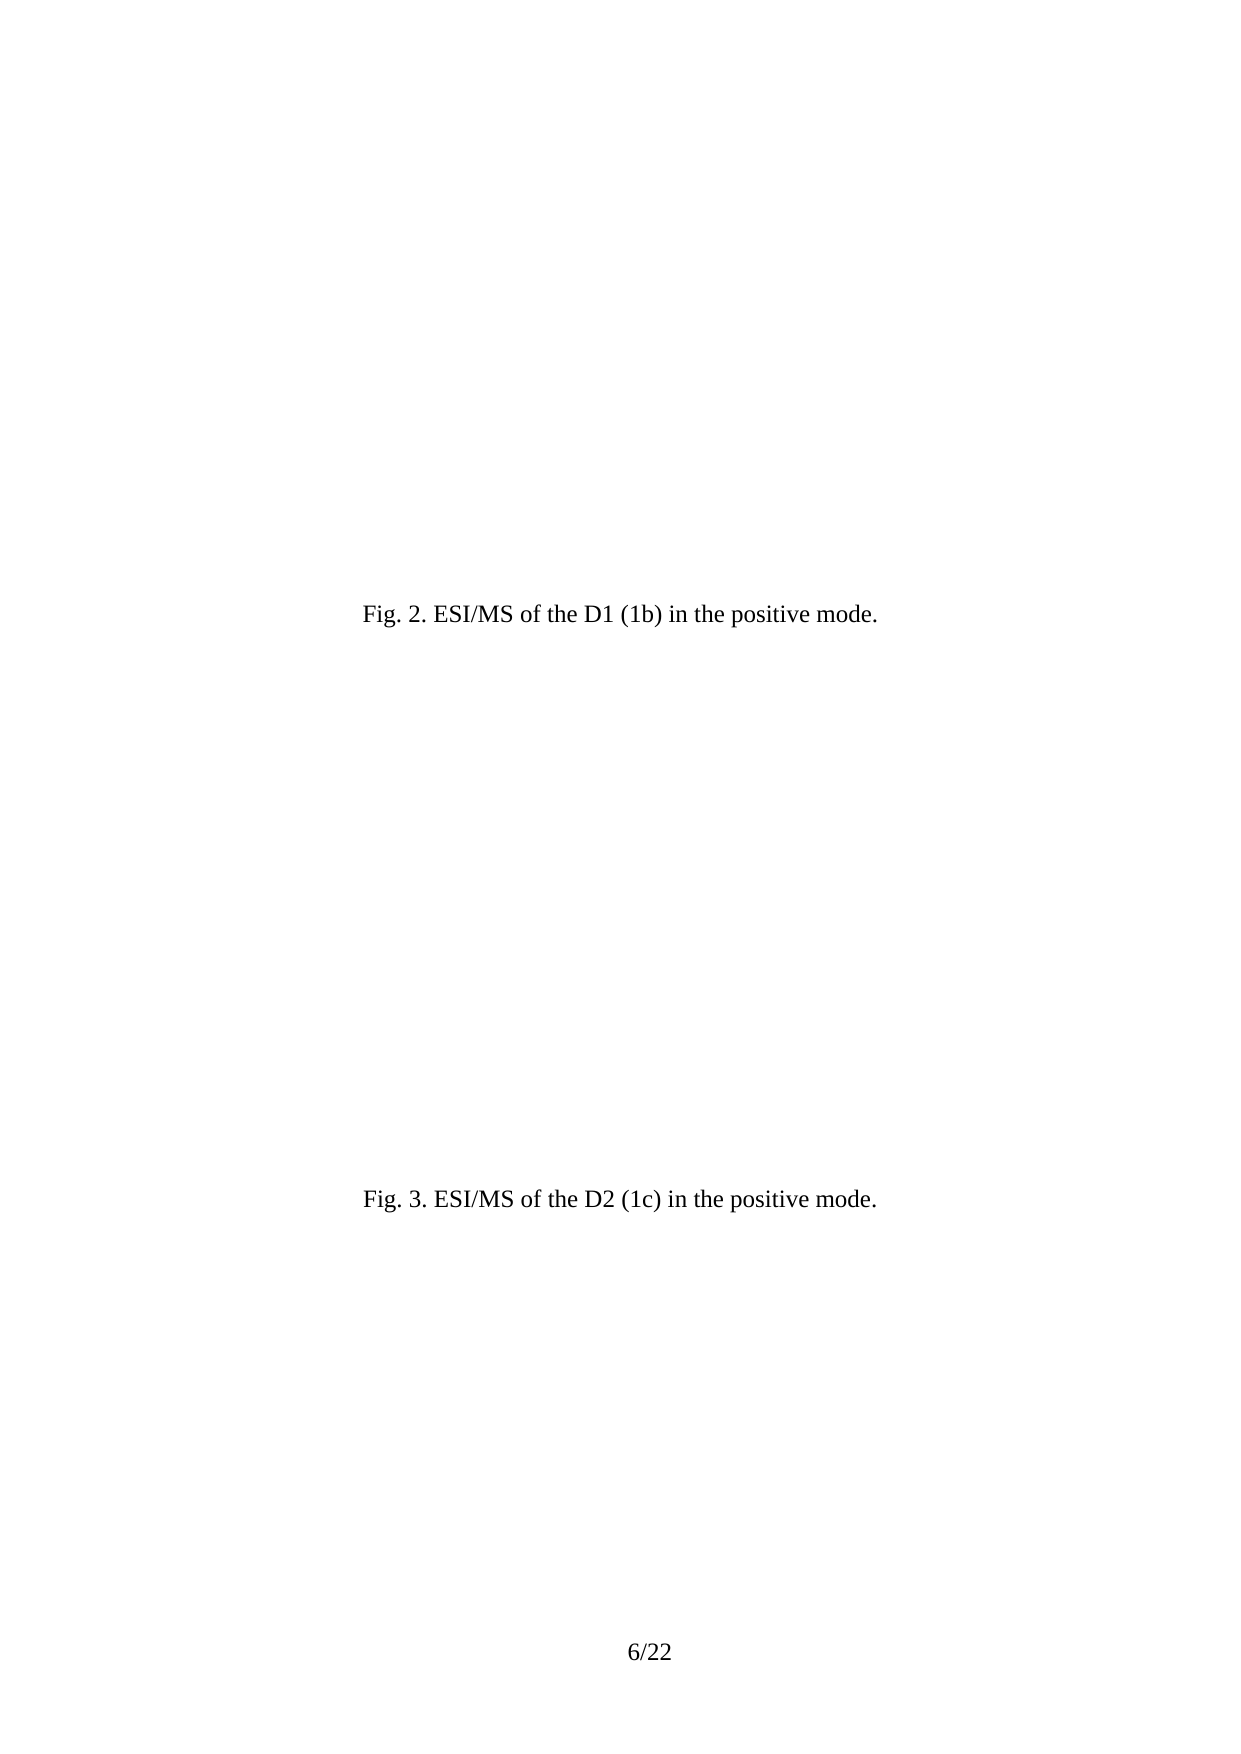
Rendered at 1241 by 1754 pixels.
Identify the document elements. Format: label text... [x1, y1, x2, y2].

text Fig. 3. ESI/MS of the D2 (1c) in the positive mode. [118, 1184, 1122, 1213]
text Fig. 2. ESI/MS of the D1 (1b) in the positive mode. [118, 599, 1122, 628]
